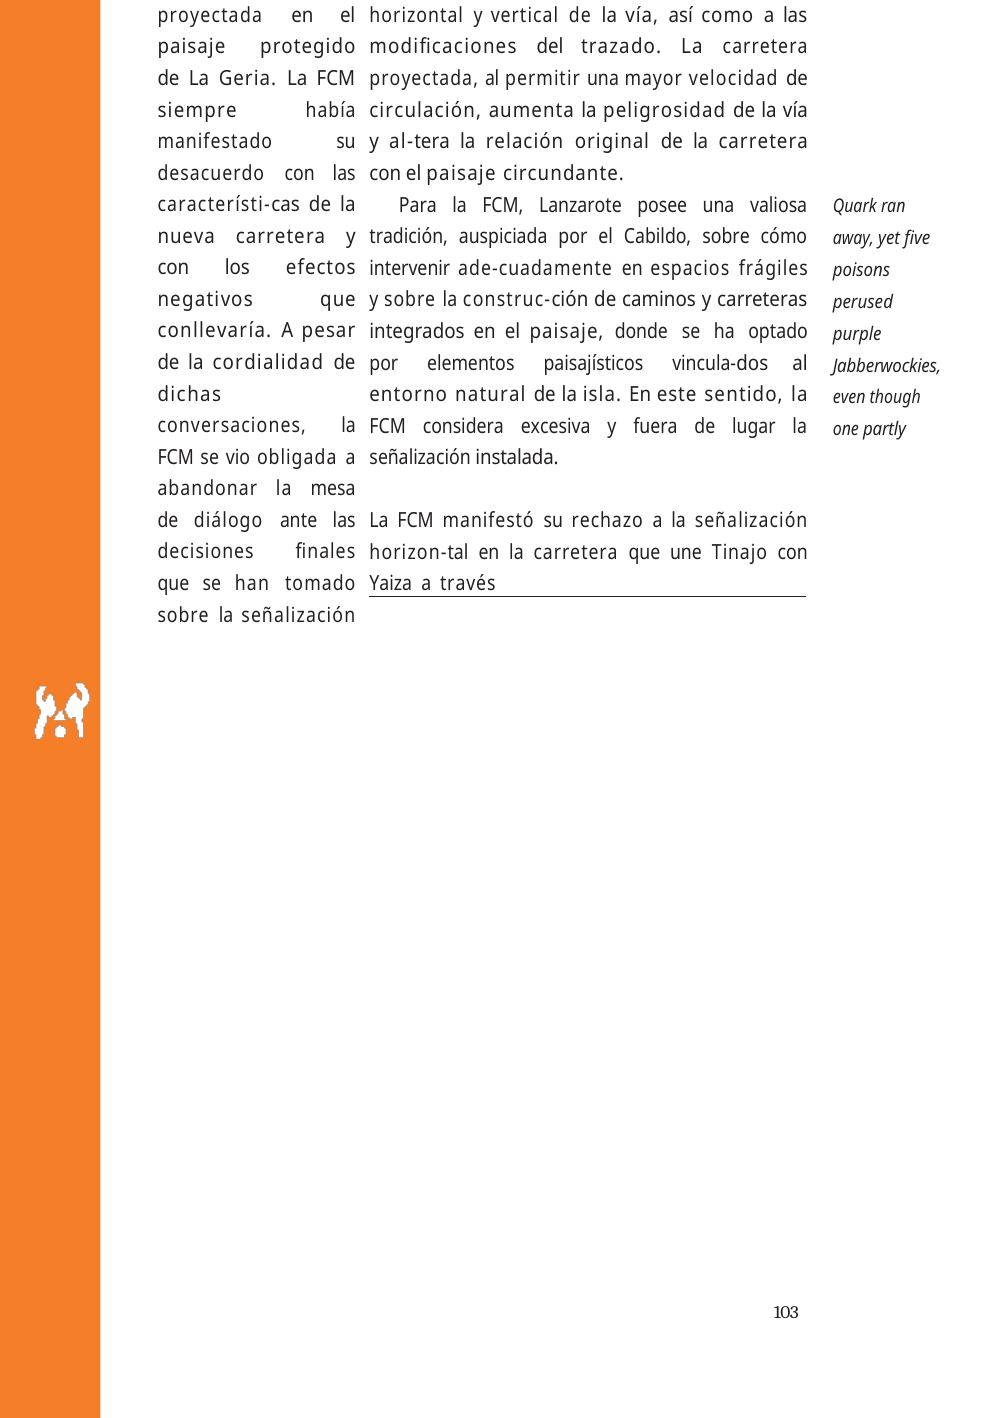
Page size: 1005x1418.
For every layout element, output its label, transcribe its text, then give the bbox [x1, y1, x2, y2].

text Jabberwockies, even though one partly [833, 352, 948, 441]
text Para la FCM, Lanzarote posee una valiosa tradición, auspiciada por el Cabildo, sobre cómo intervenir ade-cuadamente en espacios frágiles y sobre la construc-ción de caminos y carreteras integrados en el paisaje, donde se ha optado por elementos paisajísticos vincula-dos al entorno natural de la isla. En este sentido, la FCM considera excesiva y fuera de lugar la señalización instalada. [369, 190, 808, 471]
text horizontal y vertical de la vía, así como a las modificaciones del trazado. La carretera proyectada, al permitir una mayor velocidad de circulación, aumenta la peligrosidad de la vía y al-tera la relación original de la carretera con el paisaje circundante. [369, 0, 808, 186]
text La FCM manifestó su rechazo a la señalización horizon-tal en la carretera que une Tinajo con Yaiza a través [369, 505, 808, 597]
text proyectada en el paisaje protegido de La Geria. La FCM siempre había manifestado su desacuerdo con las característi-cas de la nueva carretera y con los efectos negativos que conllevaría. A pesar de la cordialidad de dichas conversaciones, la FCM se vio obligada a abandonar la mesa de diálogo ante las decisiones finales que se han tomado sobre la señalización [157, 0, 355, 628]
text Quark ran away, yet five poisons perused purple [833, 192, 948, 346]
